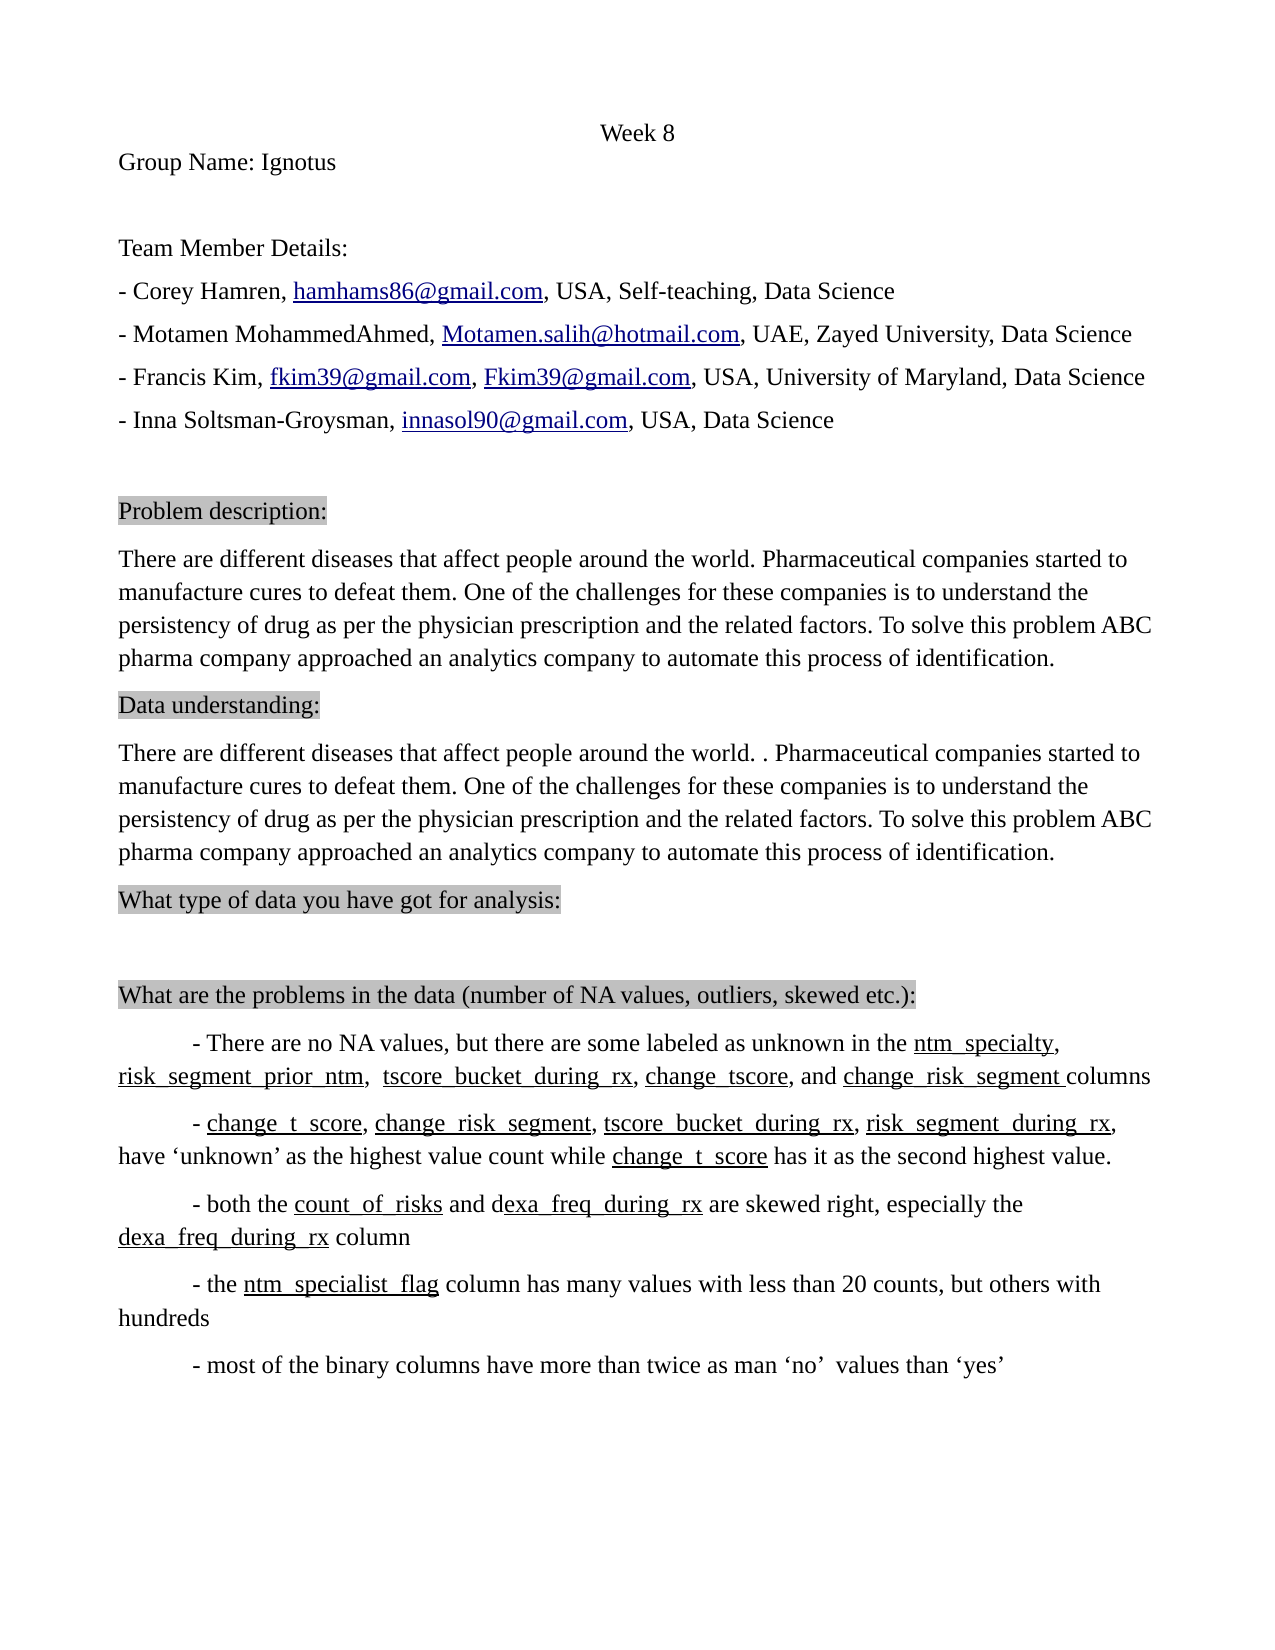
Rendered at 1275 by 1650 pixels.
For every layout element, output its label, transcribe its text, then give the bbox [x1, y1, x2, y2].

text - There are no NA values, but there are some labeled as unknown in the ntm_specialty, risk_segment_prior_ntm, tscore_bucket_during_rx, change_tscore, and change_risk_segment columns [118, 1028, 1157, 1089]
text - most of the binary columns have more than twice as man ‘no’ values than ‘yes’ [118, 1350, 1157, 1379]
text What type of data you have got for analysis: [118, 885, 1157, 914]
text - change_t_score, change_risk_segment, tscore_bucket_during_rx, risk_segment_during_rx, have ‘unknown’ as the highest value count while change_t_score has it as the second highest value. [118, 1108, 1157, 1170]
text There are different diseases that affect people around the world. Pharmaceutical companies started to manufacture cures to defeat them. One of the challenges for these companies is to understand the persistency of drug as per the physician prescription and the related factors. To solve this problem ABC pharma company approached an analytics company to automate this process of identification. [118, 544, 1157, 672]
text Team Member Details: [118, 233, 1157, 262]
text - the ntm_specialist_flag column has many values with less than 20 counts, but others with hundreds [118, 1269, 1157, 1331]
text There are different diseases that affect people around the world. . Pharmaceutical companies started to manufacture cures to defeat them. One of the challenges for these companies is to understand the persistency of drug as per the physician prescription and the related factors. To solve this problem ABC pharma company approached an analytics company to automate this process of identification. [118, 738, 1157, 866]
text - Motamen MohammedAhmed, Motamen.salih@hotmail.com, UAE, Zayed University, Data Science [118, 319, 1157, 348]
text Week 8 [118, 118, 1157, 147]
text Group Name: Ignotus [118, 147, 1157, 176]
text What are the problems in the data (number of NA values, outliers, skewed etc.): [118, 980, 1157, 1009]
text Data understanding: [118, 691, 1157, 719]
text - Corey Hamren, hamhams86@gmail.com, USA, Self-teaching, Data Science [118, 276, 1157, 305]
text - Inna Soltsman-Groysman, innasol90@gmail.com, USA, Data Science [118, 406, 1157, 434]
text - Francis Kim, fkim39@gmail.com, Fkim39@gmail.com, USA, University of Maryland, Data Science [118, 362, 1157, 391]
text Problem description: [118, 496, 1157, 525]
text - both the count_of_risks and dexa_freq_during_rx are skewed right, especially the dexa_freq_during_rx column [118, 1189, 1157, 1251]
